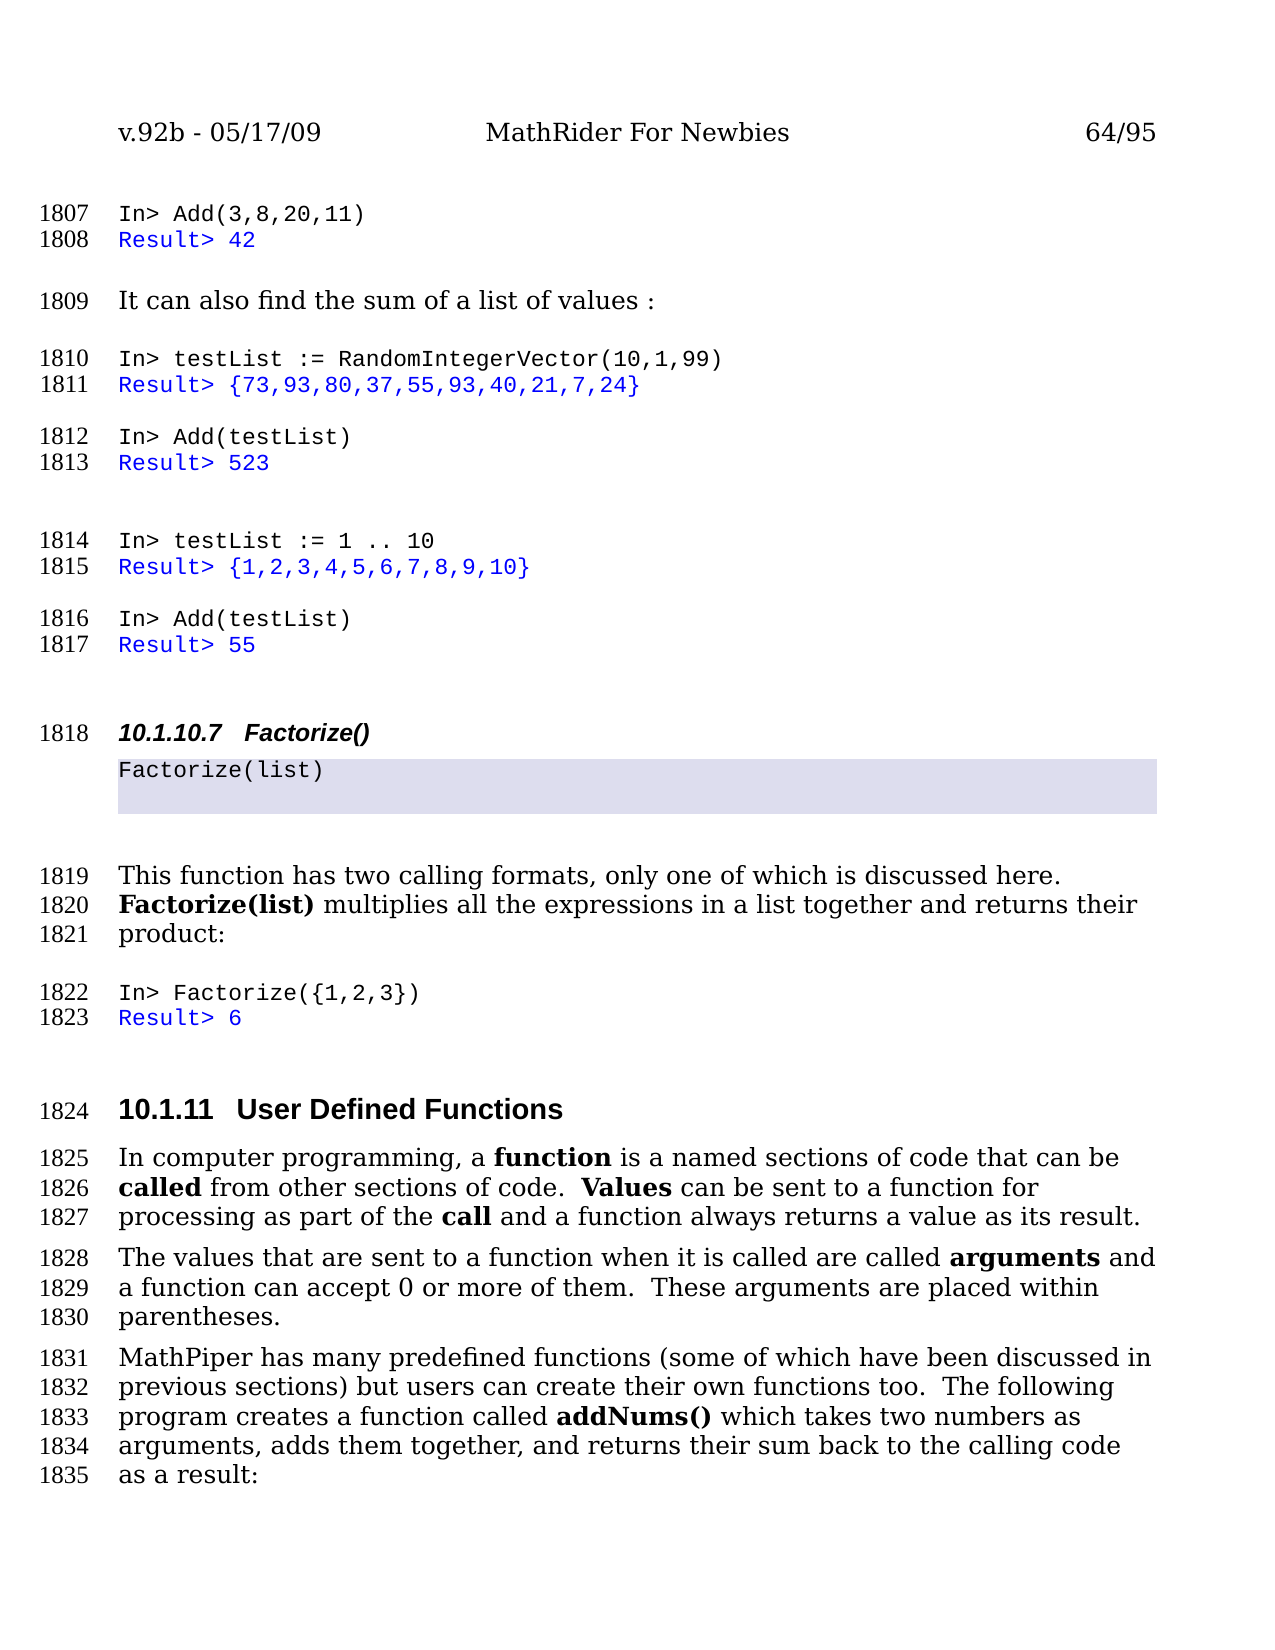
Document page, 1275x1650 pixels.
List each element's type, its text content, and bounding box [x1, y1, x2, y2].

text It can also find the sum of a list of values : [118, 287, 1157, 316]
text Result> 6 [118, 1007, 1157, 1033]
text In> Factorize({1,2,3}) [118, 981, 1157, 1007]
text This function has two calling formats, only one of which is discussed here. Factorize(list) multiplies all the expressions in a list together and returns their product: [118, 861, 1157, 949]
text Result> {73,93,80,37,55,93,40,21,7,24} [118, 374, 1157, 399]
text In> Add(testList) [118, 426, 1157, 451]
text Result> 523 [118, 451, 1157, 477]
text In computer programming, a function is a named sections of code that can be called from other sections of code. Values can be sent to a function for processing as part of the call and a function always returns a value as its result. [118, 1143, 1157, 1231]
table_header Factorize(list) [118, 759, 1157, 814]
text MathPiper has many predefined functions (some of which have been discussed in previous sections) but users can create their own functions too. The following program creates a function called addNums() which takes two numbers as arguments, adds them together, and returns their sum back to the calling code as a result: [118, 1343, 1157, 1489]
text In> Add(3,8,20,11) [118, 203, 1157, 229]
text In> testList := 1 .. 10 [118, 529, 1157, 555]
text Result> 55 [118, 633, 1157, 659]
text The values that are sent to a function when it is called are called arguments and a function can accept 0 or more of them. These arguments are placed within parentheses. [118, 1243, 1157, 1331]
text Result> {1,2,3,4,5,6,7,8,9,10} [118, 555, 1157, 581]
subtitle User Defined Functions [118, 1092, 1157, 1125]
text Result> 42 [118, 229, 1157, 254]
subtitle Factorize() [118, 718, 1157, 746]
text In> testList := RandomIntegerVector(10,1,99) [118, 348, 1157, 374]
text In> Add(testList) [118, 607, 1157, 633]
